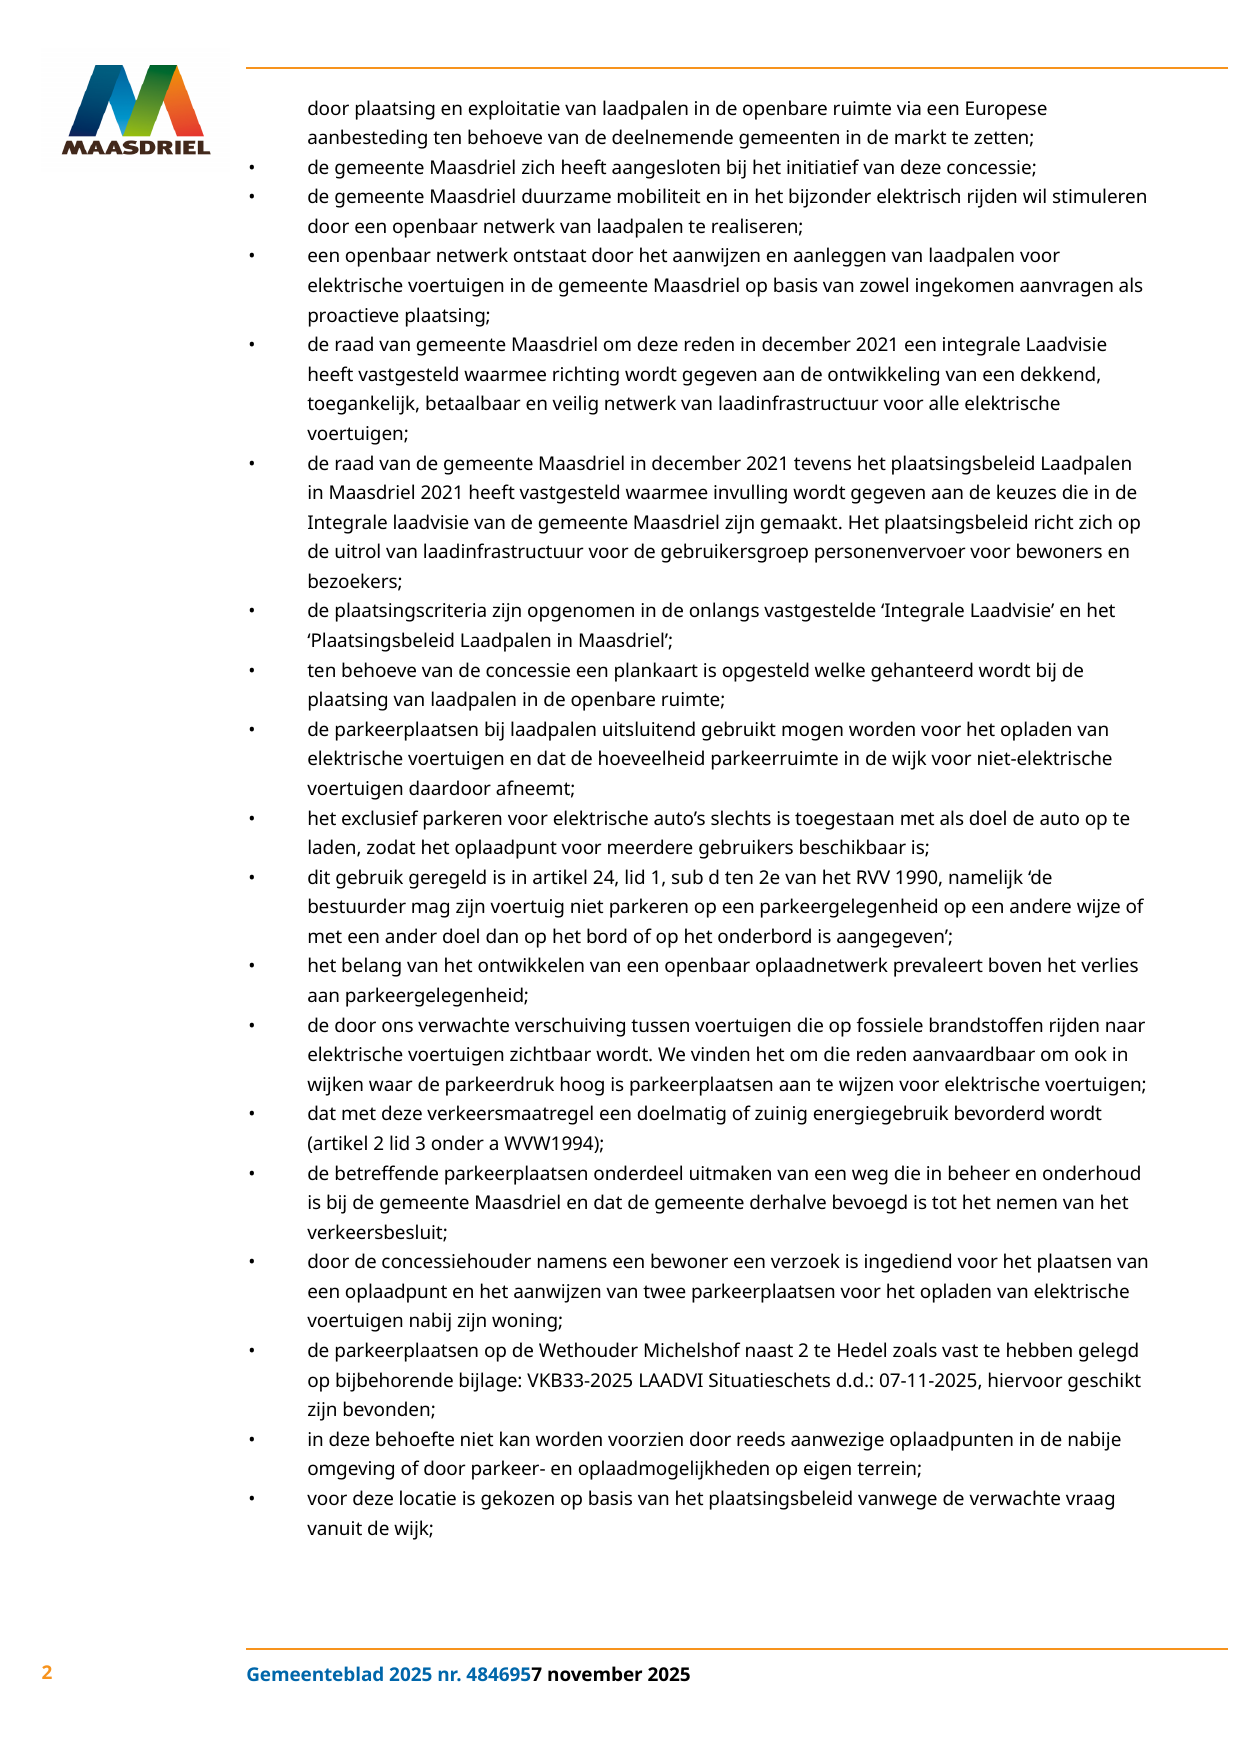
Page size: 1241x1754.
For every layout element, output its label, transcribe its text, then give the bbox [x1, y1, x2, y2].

list ten behoeve van de concessie een plankaart is opgesteld welke gehanteerd wordt bij de plaatsing van laadpalen in de openbare ruimte; [248, 657, 1152, 712]
list dit gebruik geregeld is in artikel 24, lid 1, sub d ten 2e van het RVV 1990, namelijk ‘de bestuurder mag zijn voertuig niet parkeren op een parkeergelegenheid op een andere wijze of met een ander doel dan op het bord of op het onderbord is aangegeven’; [248, 864, 1152, 949]
list in deze behoefte niet kan worden voorzien door reeds aanwezige oplaadpunten in de nabije omgeving of door parkeer- en oplaadmogelijkheden op eigen terrein; [248, 1426, 1152, 1481]
list het exclusief parkeren voor elektrische auto’s slechts is toegestaan met als doel de auto op te laden, zodat het oplaadpunt voor meerdere gebruikers beschikbaar is; [248, 805, 1152, 860]
list de door ons verwachte verschuiving tussen voertuigen die op fossiele brandstoffen rijden naar elektrische voertuigen zichtbaar wordt. We vinden het om die reden aanvaardbaar om ook in wijken waar de parkeerdruk hoog is parkeerplaatsen aan te wijzen voor elektrische voertuigen; [248, 1012, 1152, 1097]
list voor deze locatie is gekozen op basis van het plaatsingsbeleid vanwege de verwachte vraag vanuit de wijk; [248, 1485, 1152, 1541]
list de gemeente Maasdriel zich heeft aangesloten bij het initiatief van deze concessie; [248, 154, 1152, 180]
list de betreffende parkeerplaatsen onderdeel uitmaken van een weg die in beheer en onderhoud is bij de gemeente Maasdriel en dat de gemeente derhalve bevoegd is tot het nemen van het verkeersbesluit; [248, 1160, 1152, 1245]
list de raad van gemeente Maasdriel om deze reden in december 2021 een integrale Laadvisie heeft vastgesteld waarmee richting wordt gegeven aan de ontwikkeling van een dekkend, toegankelijk, betaalbaar en veilig netwerk van laadinfrastructuur voor alle elektrische voertuigen; [248, 331, 1152, 446]
list door plaatsing en exploitatie van laadpalen in de openbare ruimte via een Europese aanbesteding ten behoeve van de deelnemende gemeenten in de markt te zetten; [248, 95, 1152, 150]
list de parkeerplaatsen bij laadpalen uitsluitend gebruikt mogen worden voor het opladen van elektrische voertuigen en dat de hoeveelheid parkeerruimte in de wijk voor niet-elektrische voertuigen daardoor afneemt; [248, 716, 1152, 801]
list een openbaar netwerk ontstaat door het aanwijzen en aanleggen van laadpalen voor elektrische voertuigen in de gemeente Maasdriel op basis van zowel ingekomen aanvragen als proactieve plaatsing; [248, 243, 1152, 328]
list dat met deze verkeersmaatregel een doelmatig of zuinig energiegebruik bevorderd wordt (artikel 2 lid 3 onder a WVW1994); [248, 1101, 1152, 1156]
list door de concessiehouder namens een bewoner een verzoek is ingediend voor het plaatsen van een oplaadpunt en het aanwijzen van twee parkeerplaatsen voor het opladen van elektrische voertuigen nabij zijn woning; [248, 1248, 1152, 1333]
list de parkeerplaatsen op de Wethouder Michelshof naast 2 te Hedel zoals vast te hebben gelegd op bijbehorende bijlage: VKB33-2025 LAADVI Situatieschets d.d.: 07-11-2025, hiervoor geschikt zijn bevonden; [248, 1337, 1152, 1422]
list de plaatsingscriteria zijn opgenomen in de onlangs vastgestelde ‘Integrale Laadvisie’ en het ‘Plaatsingsbeleid Laadpalen in Maasdriel’; [248, 598, 1152, 653]
list het belang van het ontwikkelen van een openbaar oplaadnetwerk prevaleert boven het verlies aan parkeergelegenheid; [248, 953, 1152, 1008]
list de raad van de gemeente Maasdriel in december 2021 tevens het plaatsingsbeleid Laadpalen in Maasdriel 2021 heeft vastgesteld waarmee invulling wordt gegeven aan de keuzes die in de Integrale laadvisie van de gemeente Maasdriel zijn gemaakt. Het plaatsingsbeleid richt zich op de uitrol van laadinfrastructuur voor de gebruikersgroep personenvervoer voor bewoners en bezoekers; [248, 450, 1152, 594]
picture [41, 47, 231, 172]
list de gemeente Maasdriel duurzame mobiliteit en in het bijzonder elektrisch rijden wil stimuleren door een openbaar netwerk van laadpalen te realiseren; [248, 183, 1152, 239]
